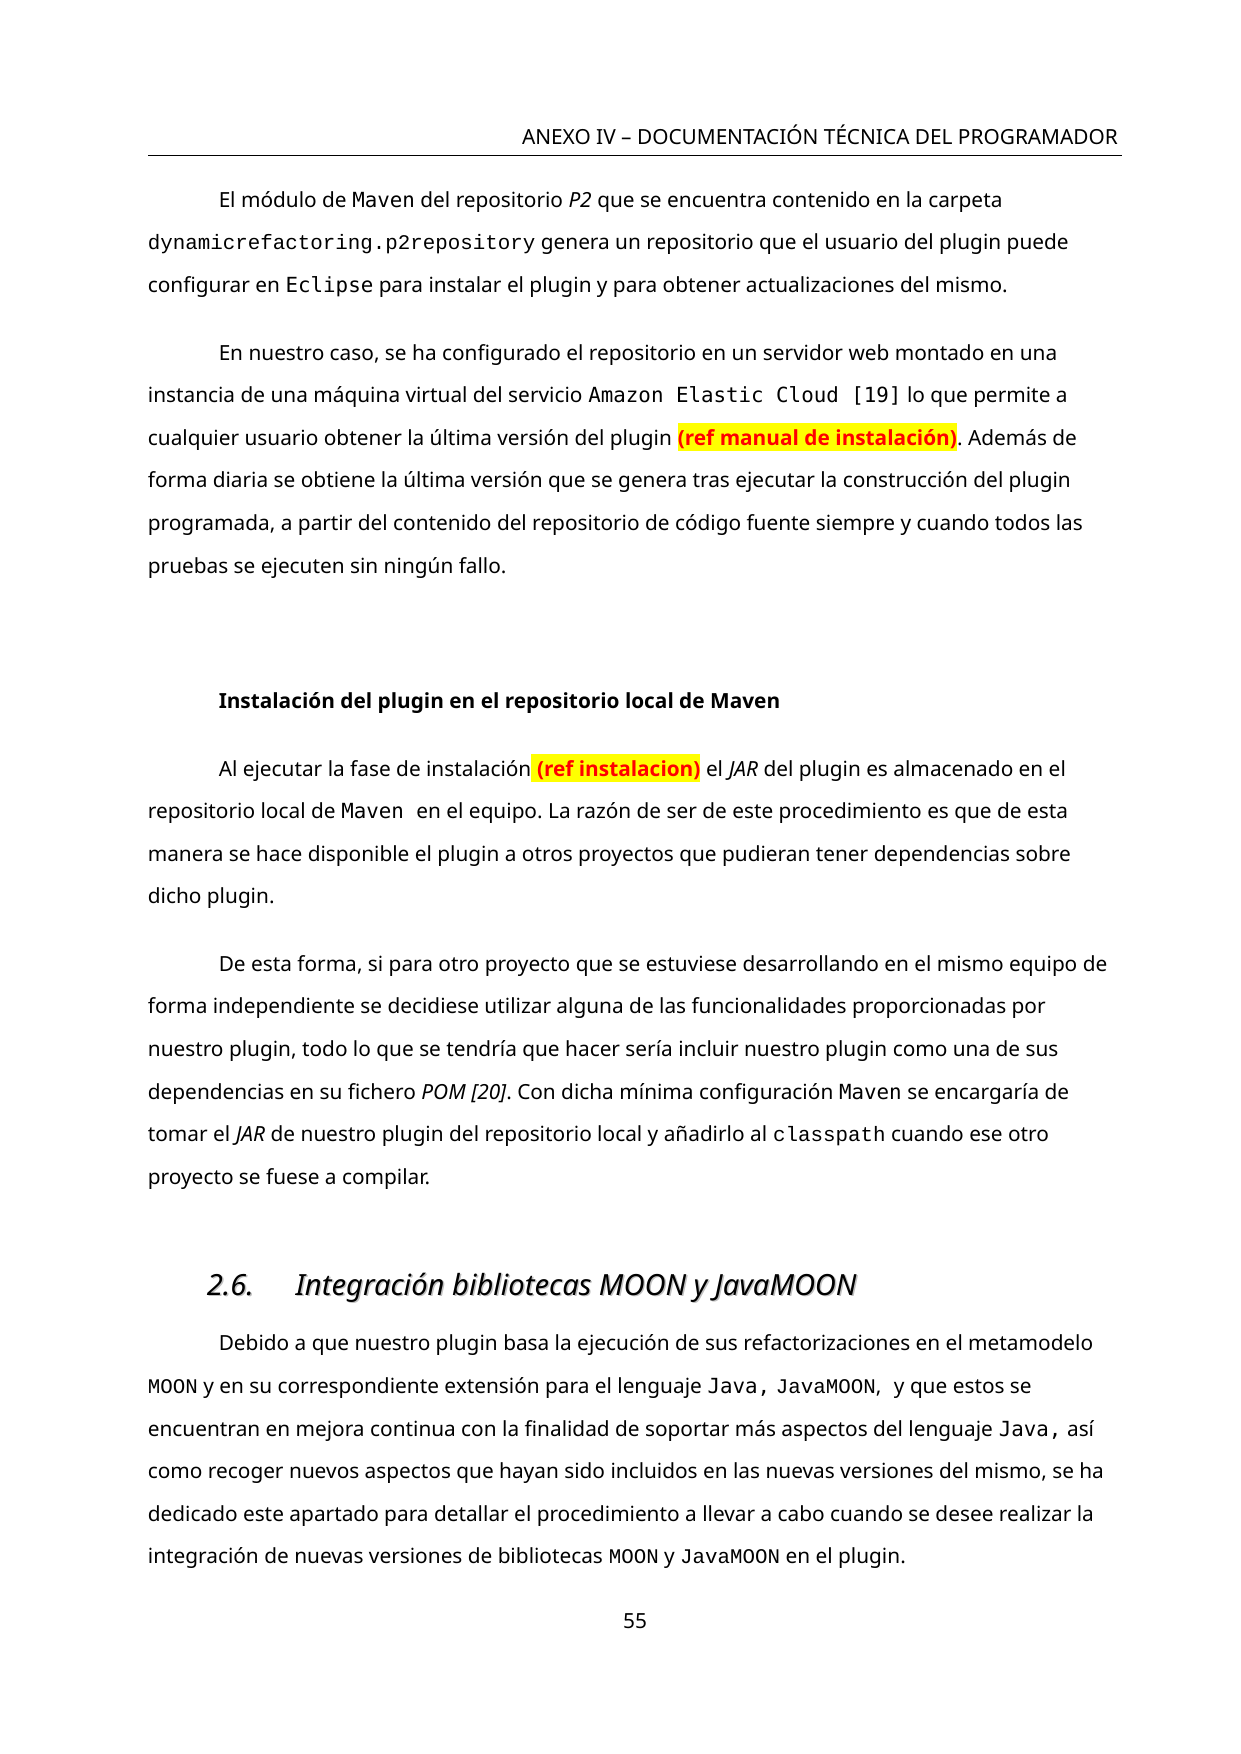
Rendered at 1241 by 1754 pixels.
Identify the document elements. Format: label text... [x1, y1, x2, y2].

text Debido a que nuestro plugin basa la ejecución de sus refactorizaciones en el metamodelo MOON y en su correspondiente extensión para el lenguaje Java, JavaMOON, y que estos se encuentran en mejora continua con la finalidad de soportar más aspectos del lenguaje Java, así como recoger nuevos aspectos que hayan sido incluidos en las nuevas versiones del mismo, se ha dedicado este apartado para detallar el procedimiento a llevar a cabo cuando se desee realizar la integración de nuevas versiones de bibliotecas MOON y JavaMOON en el plugin. [148, 1328, 1122, 1570]
text Instalación del plugin en el repositorio local de Maven [148, 686, 1122, 714]
text Al ejecutar la fase de instalación (ref instalacion) el JAR del plugin es almacenado en el repositorio local de Maven en el equipo. La razón de ser de este procedimiento es que de esta manera se hace disponible el plugin a otros proyectos que pudieran tener dependencias sobre dicho plugin. [148, 754, 1122, 910]
text El módulo de Maven del repositorio P2 que se encuentra contenido en la carpeta dynamicrefactoring.p2repository genera un repositorio que el usuario del plugin puede configurar en Eclipse para instalar el plugin y para obtener actualizaciones del mismo. [148, 185, 1122, 299]
text En nuestro caso, se ha configurado el repositorio en un servidor web montado en una instancia de una máquina virtual del servicio Amazon Elastic Cloud [19] lo que permite a cualquier usuario obtener la última versión del plugin (ref manual de instalación). Además de forma diaria se obtiene la última versión que se genera tras ejecutar la construcción del plugin programada, a partir del contenido del repositorio de código fuente siempre y cuando todos las pruebas se ejecuten sin ningún fallo. [148, 338, 1122, 579]
text De esta forma, si para otro proyecto que se estuviese desarrollando en el mismo equipo de forma independiente se decidiese utilizar alguna de las funcionalidades proporcionadas por nuestro plugin, todo lo que se tendría que hacer sería incluir nuestro plugin como una de sus dependencias en su fichero POM [20]. Con dicha mínima configuración Maven se encargaría de tomar el JAR de nuestro plugin del repositorio local y añadirlo al classpath cuando ese otro proyecto se fuese a compilar. [148, 949, 1122, 1191]
subtitle Integración bibliotecas MOON y JavaMOON [207, 1264, 1122, 1303]
